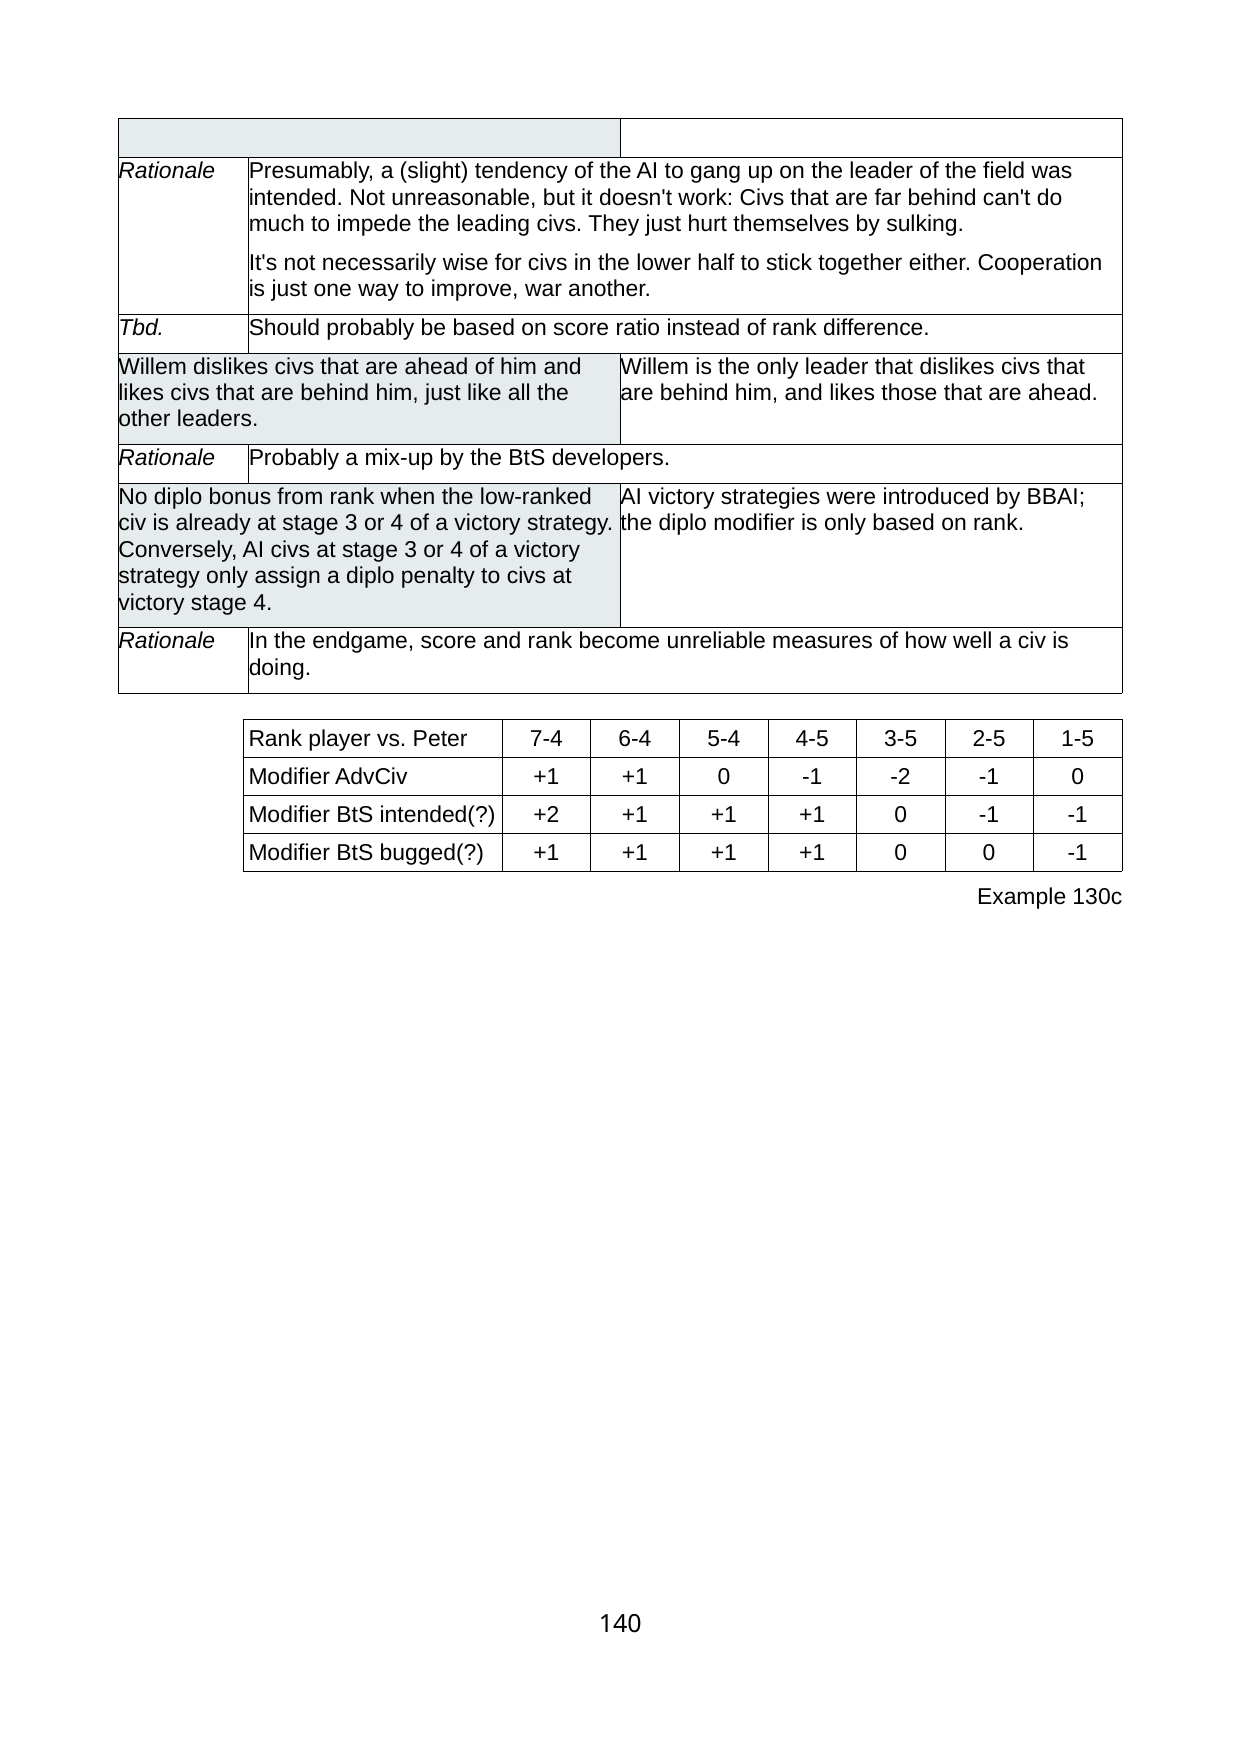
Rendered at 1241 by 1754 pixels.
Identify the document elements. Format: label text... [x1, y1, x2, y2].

table_cell -1 [946, 758, 1033, 795]
table_cell In the endgame, score and rank become unreliable measures of how well a civ is doing. [249, 628, 1122, 692]
table_cell Rationale [119, 158, 248, 314]
table_cell [621, 119, 1122, 157]
table_cell +1 [591, 796, 679, 833]
table_cell Should probably be based on score ratio instead of rank difference. [249, 315, 1122, 352]
table_cell 0 [857, 796, 945, 833]
table_cell No diplo bonus from rank when the low-ranked civ is already at stage 3 or 4 of a victory strategy. Conversely, AI civs at stage 3 or 4 of a victory strategy only assign a diplo penalty to civs at victory stage 4. [119, 484, 620, 627]
table_cell +1 [503, 758, 590, 795]
table_cell +1 [591, 834, 679, 871]
table_cell Rationale [119, 445, 248, 483]
text Example 130c [118, 883, 1122, 909]
table_cell AI victory strategies were introduced by BBAI; the diplo modifier is only based on rank. [621, 484, 1122, 627]
table_cell 0 [857, 834, 945, 871]
table_cell Probably a mix-up by the BtS developers. [249, 445, 1122, 483]
table_cell -2 [857, 758, 945, 795]
table_header 2-5 [946, 720, 1033, 757]
table_cell Rationale [119, 628, 248, 692]
table_cell -1 [1034, 796, 1122, 833]
table_cell 0 [946, 834, 1033, 871]
table_header 3-5 [857, 720, 945, 757]
table_cell -1 [1034, 834, 1122, 871]
table_cell +1 [680, 796, 768, 833]
table_header 4-5 [769, 720, 856, 757]
table_cell -1 [946, 796, 1033, 833]
table_cell 0 [1034, 758, 1122, 795]
table_cell +1 [680, 834, 768, 871]
table_cell -1 [769, 758, 856, 795]
table_header Rank player vs. Peter [244, 720, 502, 757]
table_header 7-4 [503, 720, 590, 757]
table_cell Tbd. [119, 315, 248, 352]
table_cell Presumably, a (slight) tendency of the AI to gang up on the leader of the field was intended. Not unreasonable, but it doesn't work: Civs that are far behind can't do much to impede the leading civs. They just hurt themselves by sulking. It's not necessarily wise for civs in the lower half to stick together either. Cooperation is just one way to improve, war another. [249, 158, 1122, 314]
table_cell Modifier BtS bugged(?) [244, 834, 502, 871]
table_cell Modifier AdvCiv [244, 758, 502, 795]
table_cell +1 [503, 834, 590, 871]
table_cell Willem is the only leader that dislikes civs that are behind him, and likes those that are ahead. [621, 354, 1122, 444]
table_cell Willem dislikes civs that are ahead of him and likes civs that are behind him, just like all the other leaders. [119, 354, 620, 444]
table_cell 0 [680, 758, 768, 795]
table_cell +1 [769, 796, 856, 833]
table_cell +1 [769, 834, 856, 871]
table_header 5-4 [680, 720, 768, 757]
table_header 1-5 [1034, 720, 1122, 757]
table_cell Modifier BtS intended(?) [244, 796, 502, 833]
table_cell +1 [591, 758, 679, 795]
table_cell +2 [503, 796, 590, 833]
table_header 6-4 [591, 720, 679, 757]
